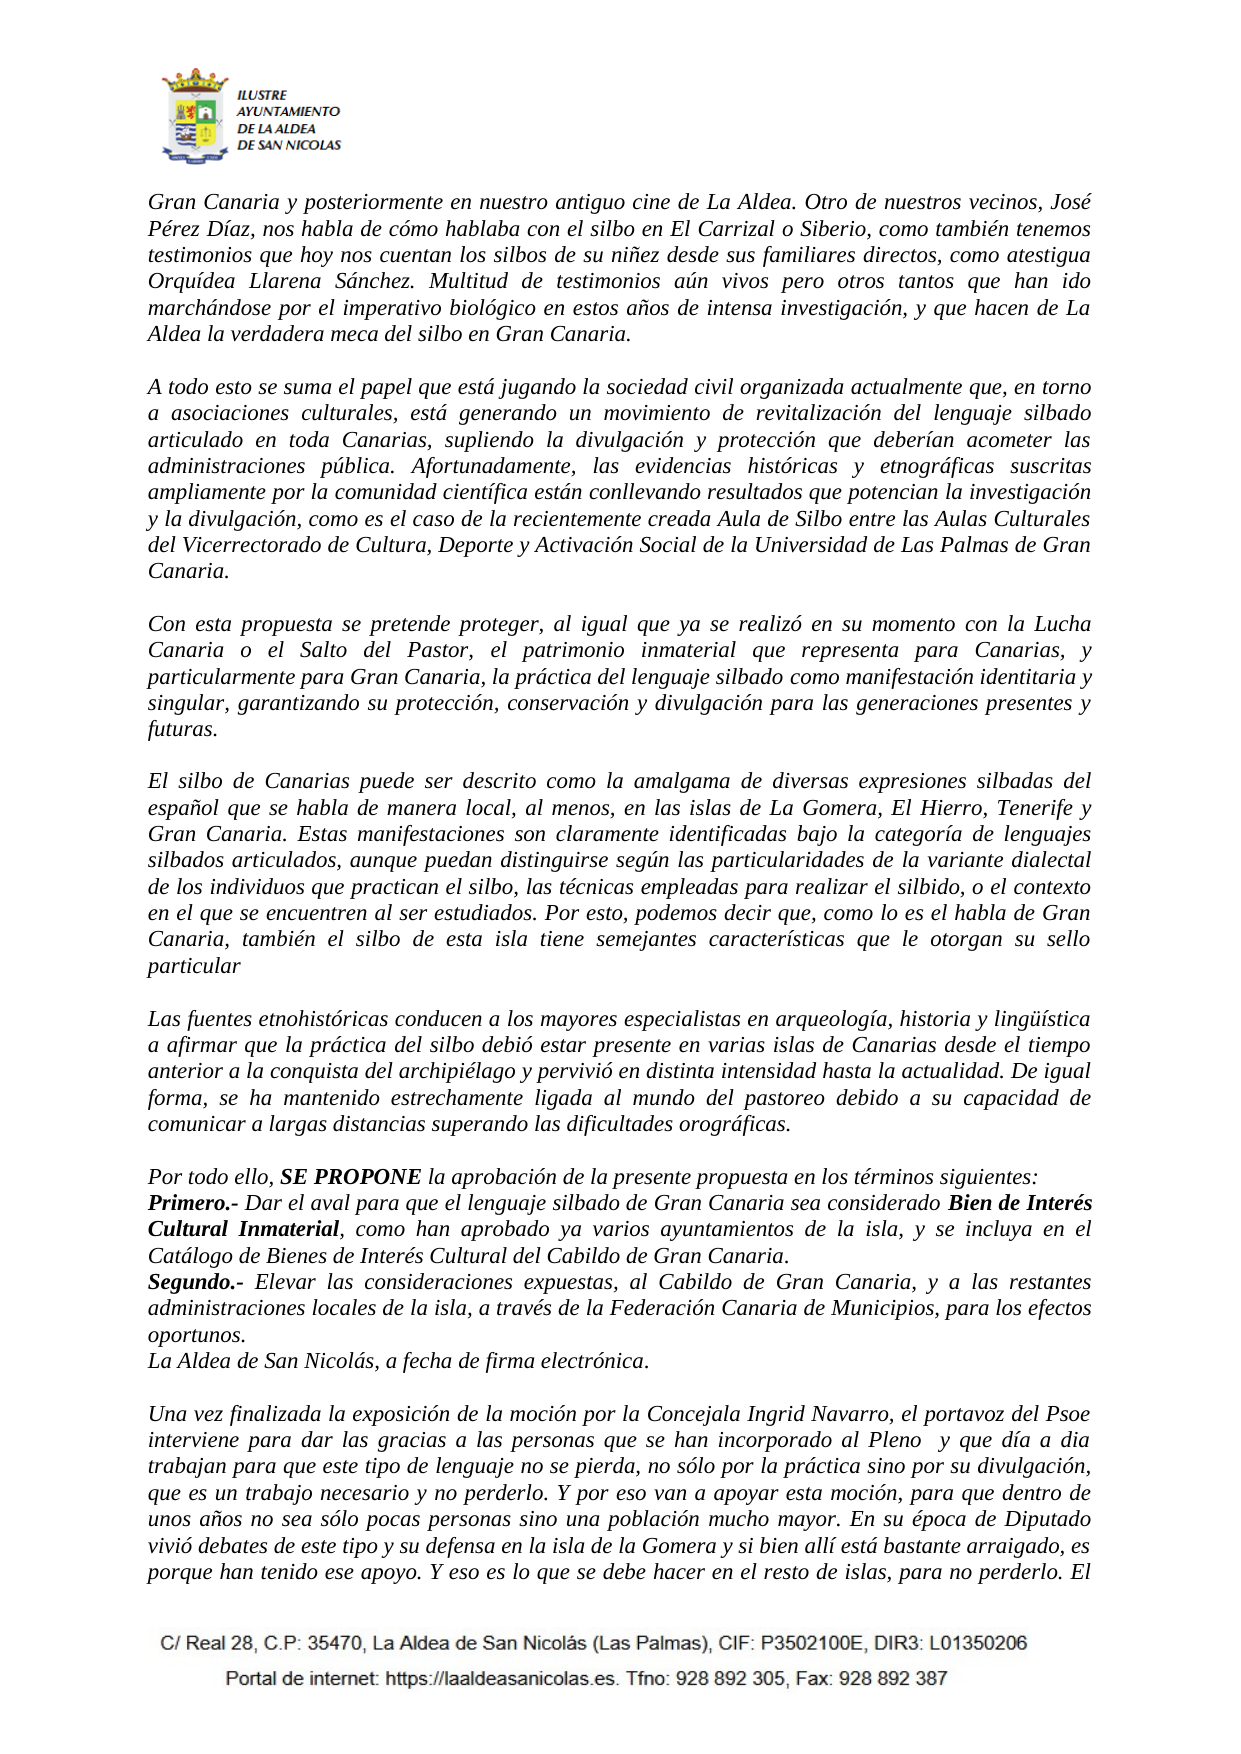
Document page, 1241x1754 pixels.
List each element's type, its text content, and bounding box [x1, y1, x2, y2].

text Primero.- Dar el aval para que el lenguaje silbado de Gran Canaria sea considerado Bien de Interés Cultural Inmaterial, como han aprobado ya varios ayuntamientos de la isla, y se incluya en el Catálogo de Bienes de Interés Cultural del Cabildo de Gran Canaria. [148, 1189, 1093, 1268]
text El silbo de Canarias puede ser descrito como la amalgama de diversas expresiones silbadas del español que se habla de manera local, al menos, en las islas de La Gomera, El Hierro, Tenerife y Gran Canaria. Estas manifestaciones son claramente identificadas bajo la categoría de lenguajes silbados articulados, aunque puedan distinguirse según las particularidades de la variante dialectal de los individuos que practican el silbo, las técnicas empleadas para realizar el silbido, o el contexto en el que se encuentren al ser estudiados. Por esto, podemos decir que, como lo es el habla de Gran Canaria, también el silbo de esta isla tiene semejantes características que le otorgan su sello particular [148, 767, 1093, 978]
text Segundo.- Elevar las consideraciones expuestas, al Cabildo de Gran Canaria, y a las restantes administraciones locales de la isla, a través de la Federación Canaria de Municipios, para los efectos oportunos. [148, 1268, 1093, 1347]
text Las fuentes etnohistóricas conducen a los mayores especialistas en arqueología, historia y lingüística a afirmar que la práctica del silbo debió estar presente en varias islas de Canarias desde el tiempo anterior a la conquista del archipiélago y pervivió en distinta intensidad hasta la actualidad. De igual forma, se ha mantenido estrechamente ligada al mundo del pastoreo debido a su capacidad de comunicar a largas distancias superando las dificultades orográficas. [148, 1004, 1093, 1136]
text Con esta propuesta se pretende proteger, al igual que ya se realizó en su momento con la Lucha Canaria o el Salto del Pastor, el patrimonio inmaterial que representa para Canarias, y particularmente para Gran Canaria, la práctica del lenguaje silbado como manifestación identitaria y singular, garantizando su protección, conservación y divulgación para las generaciones presentes y futuras. [148, 610, 1093, 742]
picture [149, 1627, 1034, 1694]
text Una vez finalizada la exposición de la moción por la Concejala Ingrid Navarro, el portavoz del Psoe interviene para dar las gracias a las personas que se han incorporado al Pleno y que día a dia trabajan para que este tipo de lenguaje no se pierda, no sólo por la práctica sino por su divulgación, que es un trabajo necesario y no perderlo. Y por eso van a apoyar esta moción, para que dentro de unos años no sea sólo pocas personas sino una población mucho mayor. En su época de Diputado vivió debates de este tipo y su defensa en la isla de la Gomera y si bien allí está bastante arraigado, es porque han tenido ese apoyo. Y eso es lo que se debe hacer en el resto de islas, para no perderlo. El [148, 1400, 1093, 1584]
text Por todo ello, SE PROPONE la aprobación de la presente propuesta en los términos siguientes: [148, 1163, 1093, 1189]
text Gran Canaria y posteriormente en nuestro antiguo cine de La Aldea. Otro de nuestros vecinos, José Pérez Díaz, nos habla de cómo hablaba con el silbo en El Carrizal o Siberio, como también tenemos testimonios que hoy nos cuentan los silbos de su niñez desde sus familiares directos, como atestigua Orquídea Llarena Sánchez. Multitud de testimonios aún vivos pero otros tantos que han ido marchándose por el imperativo biológico en estos años de intensa investigación, y que hacen de La Aldea la verdadera meca del silbo en Gran Canaria. [148, 188, 1093, 347]
text La Aldea de San Nicolás, a fecha de firma electrónica. [148, 1347, 1093, 1373]
picture [148, 60, 357, 172]
text A todo esto se suma el papel que está jugando la sociedad civil organizada actualmente que, en torno a asociaciones culturales, está generando un movimiento de revitalización del lenguaje silbado articulado en toda Canarias, supliendo la divulgación y protección que deberían acometer las administraciones pública. Afortunadamente, las evidencias históricas y etnográficas suscritas ampliamente por la comunidad científica están conllevando resultados que potencian la investigación y la divulgación, como es el caso de la recientemente creada Aula de Silbo entre las Aulas Culturales del Vicerrectorado de Cultura, Deporte y Activación Social de la Universidad de Las Palmas de Gran Canaria. [148, 373, 1093, 584]
